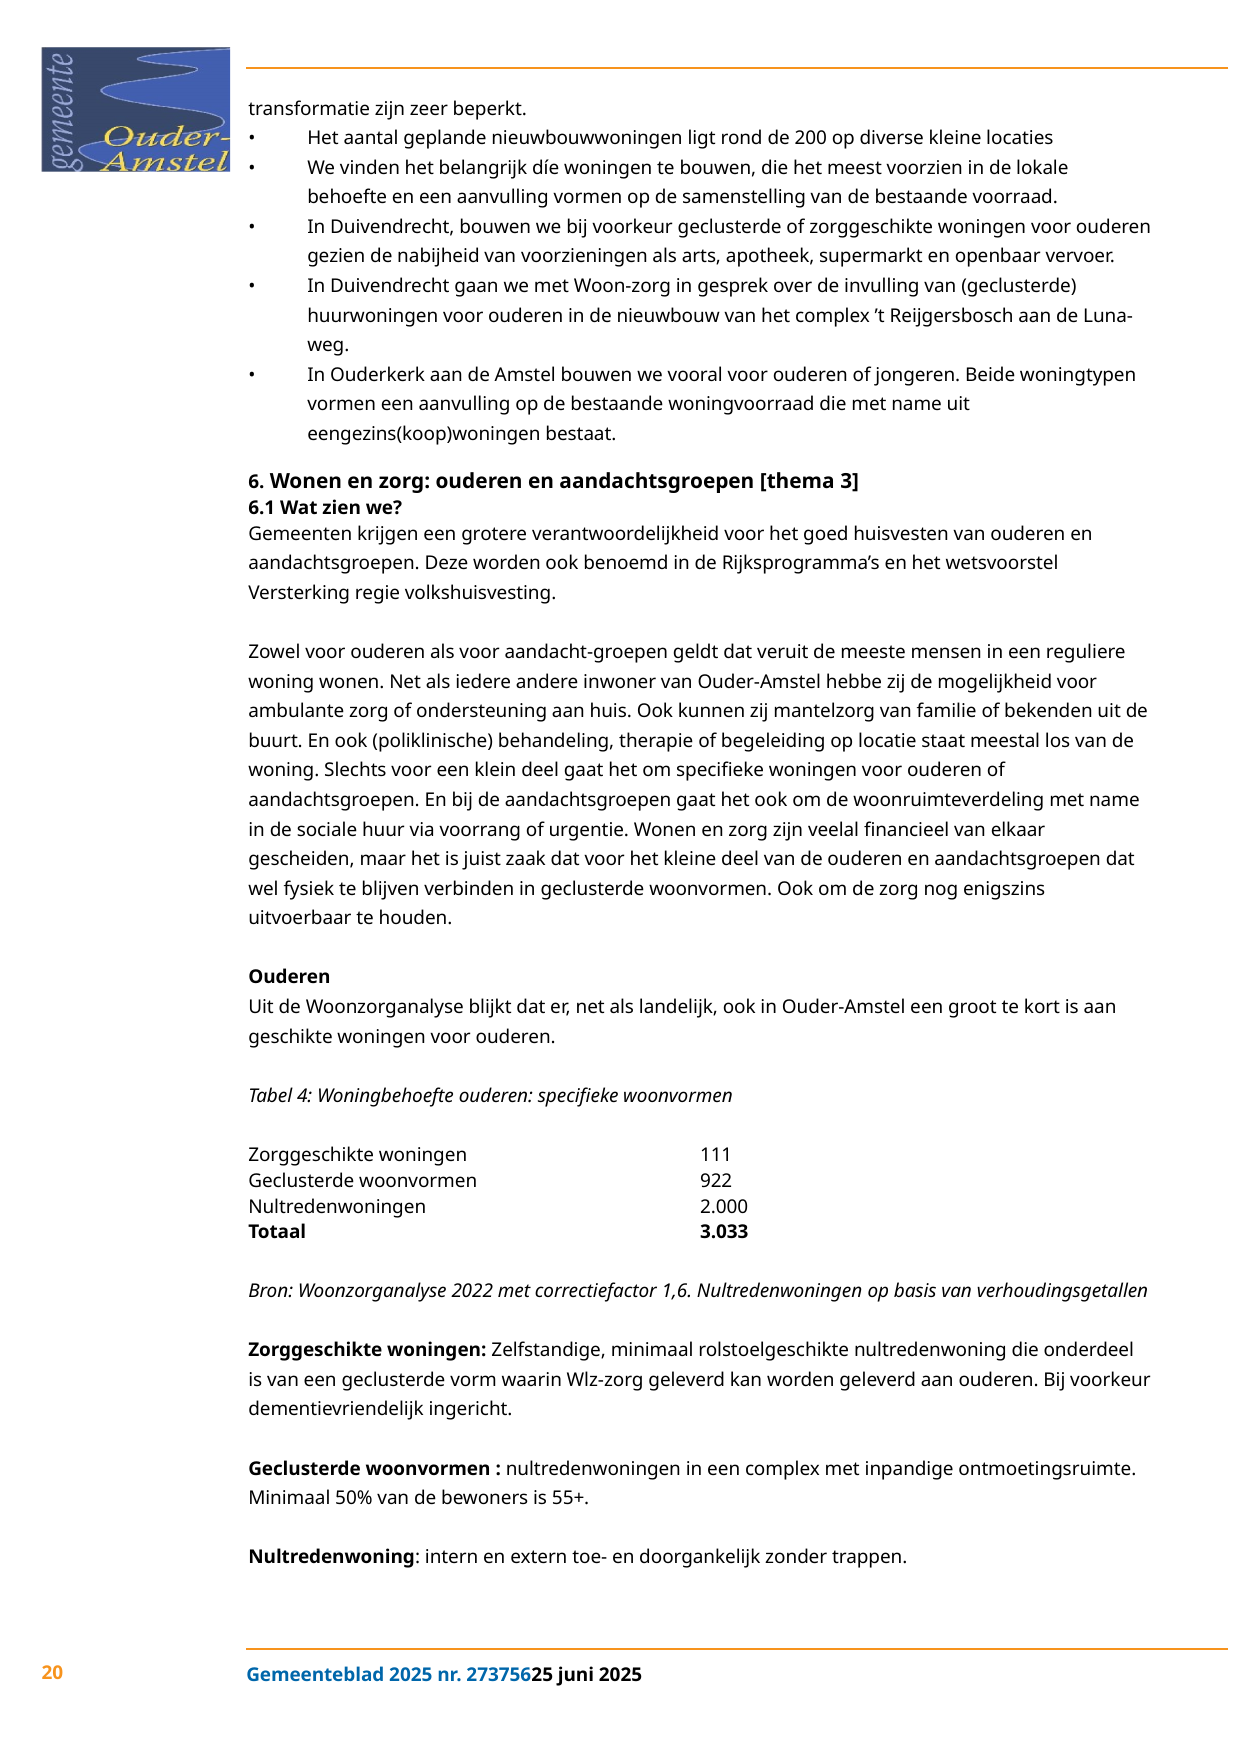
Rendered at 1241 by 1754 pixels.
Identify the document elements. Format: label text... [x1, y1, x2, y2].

table_cell Geclusterde woonvormen [248, 1167, 700, 1193]
table_cell 3.033 [700, 1219, 1152, 1244]
list Het aantal geplande nieuwbouwwoningen ligt rond de 200 op diverse kleine locaties [248, 124, 1152, 150]
list In Duivendrecht, bouwen we bij voorkeur geclusterde of zorggeschikte woningen voor ouderen gezien de nabijheid van voorzieningen als arts, apotheek, supermarkt en openbaar vervoer. [248, 213, 1152, 268]
text 6.1 Wat zien we? [248, 494, 1152, 520]
table_header Zorggeschikte woningen: Zelfstandige, minimaal rolstoelgeschikte nultredenwoning die onderdeel is van een geclusterde vorm waarin Wlz-zorg geleverd kan worden geleverd aan ouderen. Bij voorkeur dementievriendelijk ingericht. Geclusterde woonvormen : nultredenwoningen in een complex met inpandige ontmoetingsruimte. Minimaal 50% van de bewoners is 55+. Nultredenwoning: intern en extern toe- en doorgankelijk zonder trappen. [248, 1336, 1152, 1569]
list In Duivendrecht gaan we met Woon-zorg in gesprek over de invulling van (geclusterde) huurwoningen voor ouderen in de nieuwbouw van het complex ’t Reijgersbosch aan de Luna-weg. [248, 272, 1152, 357]
text Zowel voor ouderen als voor aandacht-groepen geldt dat veruit de meeste mensen in een reguliere woning wonen. Net als iedere andere inwoner van Ouder-Amstel hebbe zij de mogelijkheid voor ambulante zorg of ondersteuning aan huis. Ook kunnen zij mantelzorg van familie of bekenden uit de buurt. En ook (poliklinische) behandeling, therapie of begeleiding op locatie staat meestal los van de woning. Slechts voor een klein deel gaat het om specifieke woningen voor ouderen of aandachtsgroepen. En bij de aandachtsgroepen gaat het ook om de woonruimteverdeling met name in de sociale huur via voorrang of urgentie. Wonen en zorg zijn veelal financieel van elkaar gescheiden, maar het is juist zaak dat voor het kleine deel van de ouderen en aandachtsgroepen dat wel fysiek te blijven verbinden in geclusterde woonvormen. Ook om de zorg nog enigszins uitvoerbaar te houden. [248, 638, 1152, 930]
list In Ouderkerk aan de Amstel bouwen we vooral voor ouderen of jongeren. Beide woningtypen vormen een aanvulling op de bestaande woningvoorraad die met name uit eengezins(koop)woningen bestaat. [248, 361, 1152, 446]
text Bron: Woonzorganalyse 2022 met correctiefactor 1,6. Nultredenwoningen op basis van verhoudingsgetallen [248, 1277, 1152, 1303]
picture [41, 47, 231, 172]
table_cell 2.000 [700, 1193, 1152, 1218]
text Tabel 4: Woningbehoefte ouderen: specifieke woonvormen [248, 1082, 1152, 1108]
table_cell 922 [700, 1167, 1152, 1193]
table_cell Totaal [248, 1219, 700, 1244]
table_header Zorggeschikte woningen [248, 1141, 700, 1167]
list We vinden het belangrijk díe woningen te bouwen, die het meest voorzien in de lokale behoefte en een aanvulling vormen op de samenstelling van de bestaande voorraad. [248, 154, 1152, 209]
text Uit de Woonzorganalyse blijkt dat er, net als landelijk, ook in Ouder-Amstel een groot te kort is aan geschikte woningen voor ouderen. [248, 993, 1152, 1049]
text Ouderen [248, 964, 1152, 989]
text transformatie zijn zeer beperkt. [248, 95, 1152, 121]
text 6. Wonen en zorg: ouderen en aandachtsgroepen [thema 3] [248, 466, 1152, 494]
text Gemeenten krijgen een grotere verantwoordelijkheid voor het goed huisvesten van ouderen en aandachtsgroepen. Deze worden ook benoemd in de Rijksprogramma’s en het wetsvoorstel Versterking regie volkshuisvesting. [248, 520, 1152, 605]
table_header 111 [700, 1141, 1152, 1167]
table_cell Nultredenwoningen [248, 1193, 700, 1218]
